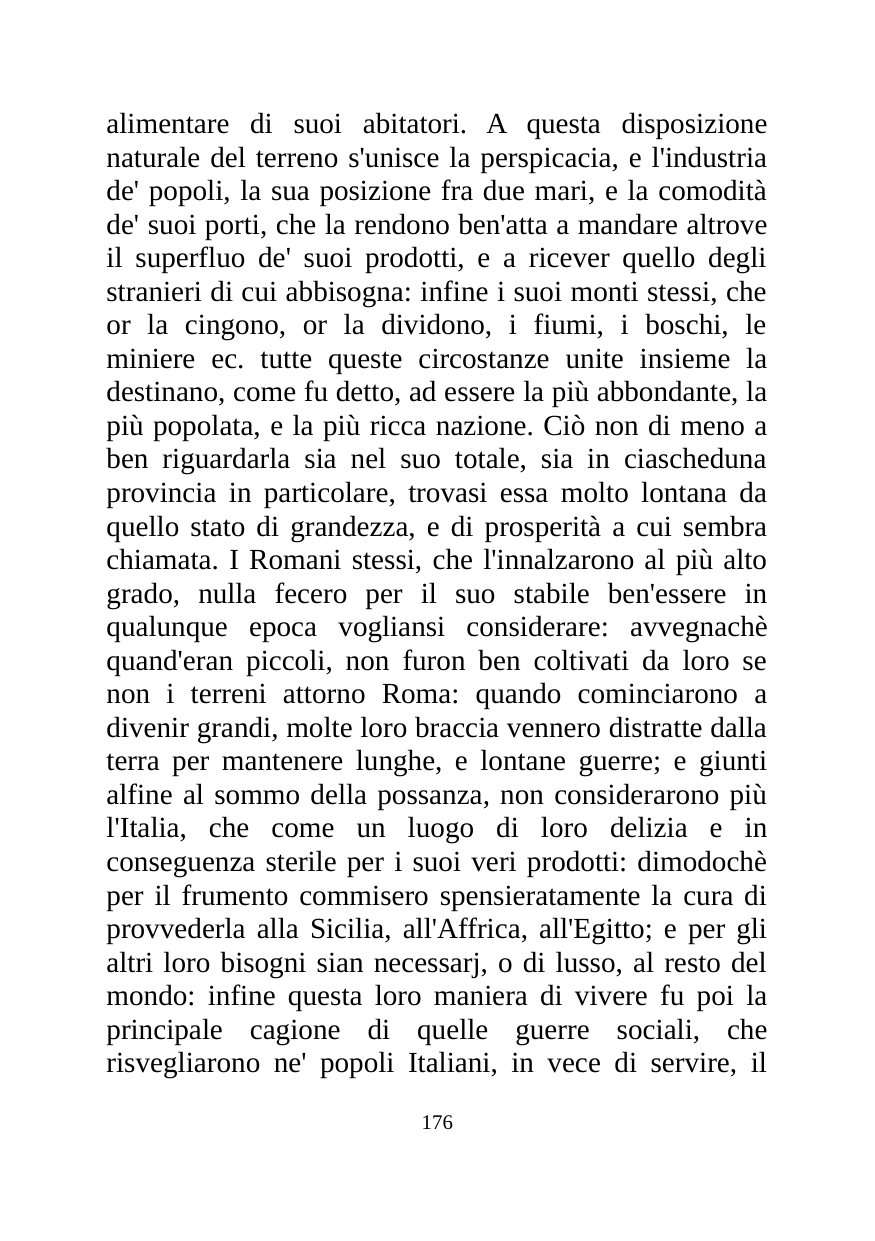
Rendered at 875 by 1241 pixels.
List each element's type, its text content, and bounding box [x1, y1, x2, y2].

text alimentare di suoi abitatori. A questa disposizione naturale del terreno s'unisce la perspicacia, e l'industria de' popoli, la sua posizione fra due mari, e la comodità de' suoi porti, che la rendono ben'atta a mandare altrove il superfluo de' suoi prodotti, e a ricever quello degli stranieri di cui abbisogna: infine i suoi monti stessi, che or la cingono, or la dividono, i fiumi, i boschi, le miniere ec. tutte queste circostanze unite insieme la destinano, come fu detto, ad essere la più abbondante, la più popolata, e la più ricca nazione. Ciò non di meno a ben riguardarla sia nel suo totale, sia in ciascheduna provincia in particolare, trovasi essa molto lontana da quello stato di grandezza, e di prosperità a cui sembra chiamata. I Romani stessi, che l'innalzarono al più alto grado, nulla fecero per il suo stabile ben'essere in qualunque epoca vogliansi considerare: avvegnachè quand'eran piccoli, non furon ben coltivati da loro se non i terreni attorno Roma: quando cominciarono a divenir grandi, molte loro braccia vennero distratte dalla terra per mantenere lunghe, e lontane guerre; e giunti alfine al sommo della possanza, non considerarono più l'Italia, che come un luogo di loro delizia e in conseguenza sterile per i suoi veri prodotti: dimodochè per il frumento commisero spensieratamente la cura di provvederla alla Sicilia, all'Affrica, all'Egitto; e per gli altri loro bisogni sian necessarj, o di lusso, al resto del mondo: infine questa loro maniera di vivere fu poi la principale cagione di quelle guerre sociali, che risvegliarono ne' popoli Italiani, in vece di servire, il [106, 106, 768, 1079]
